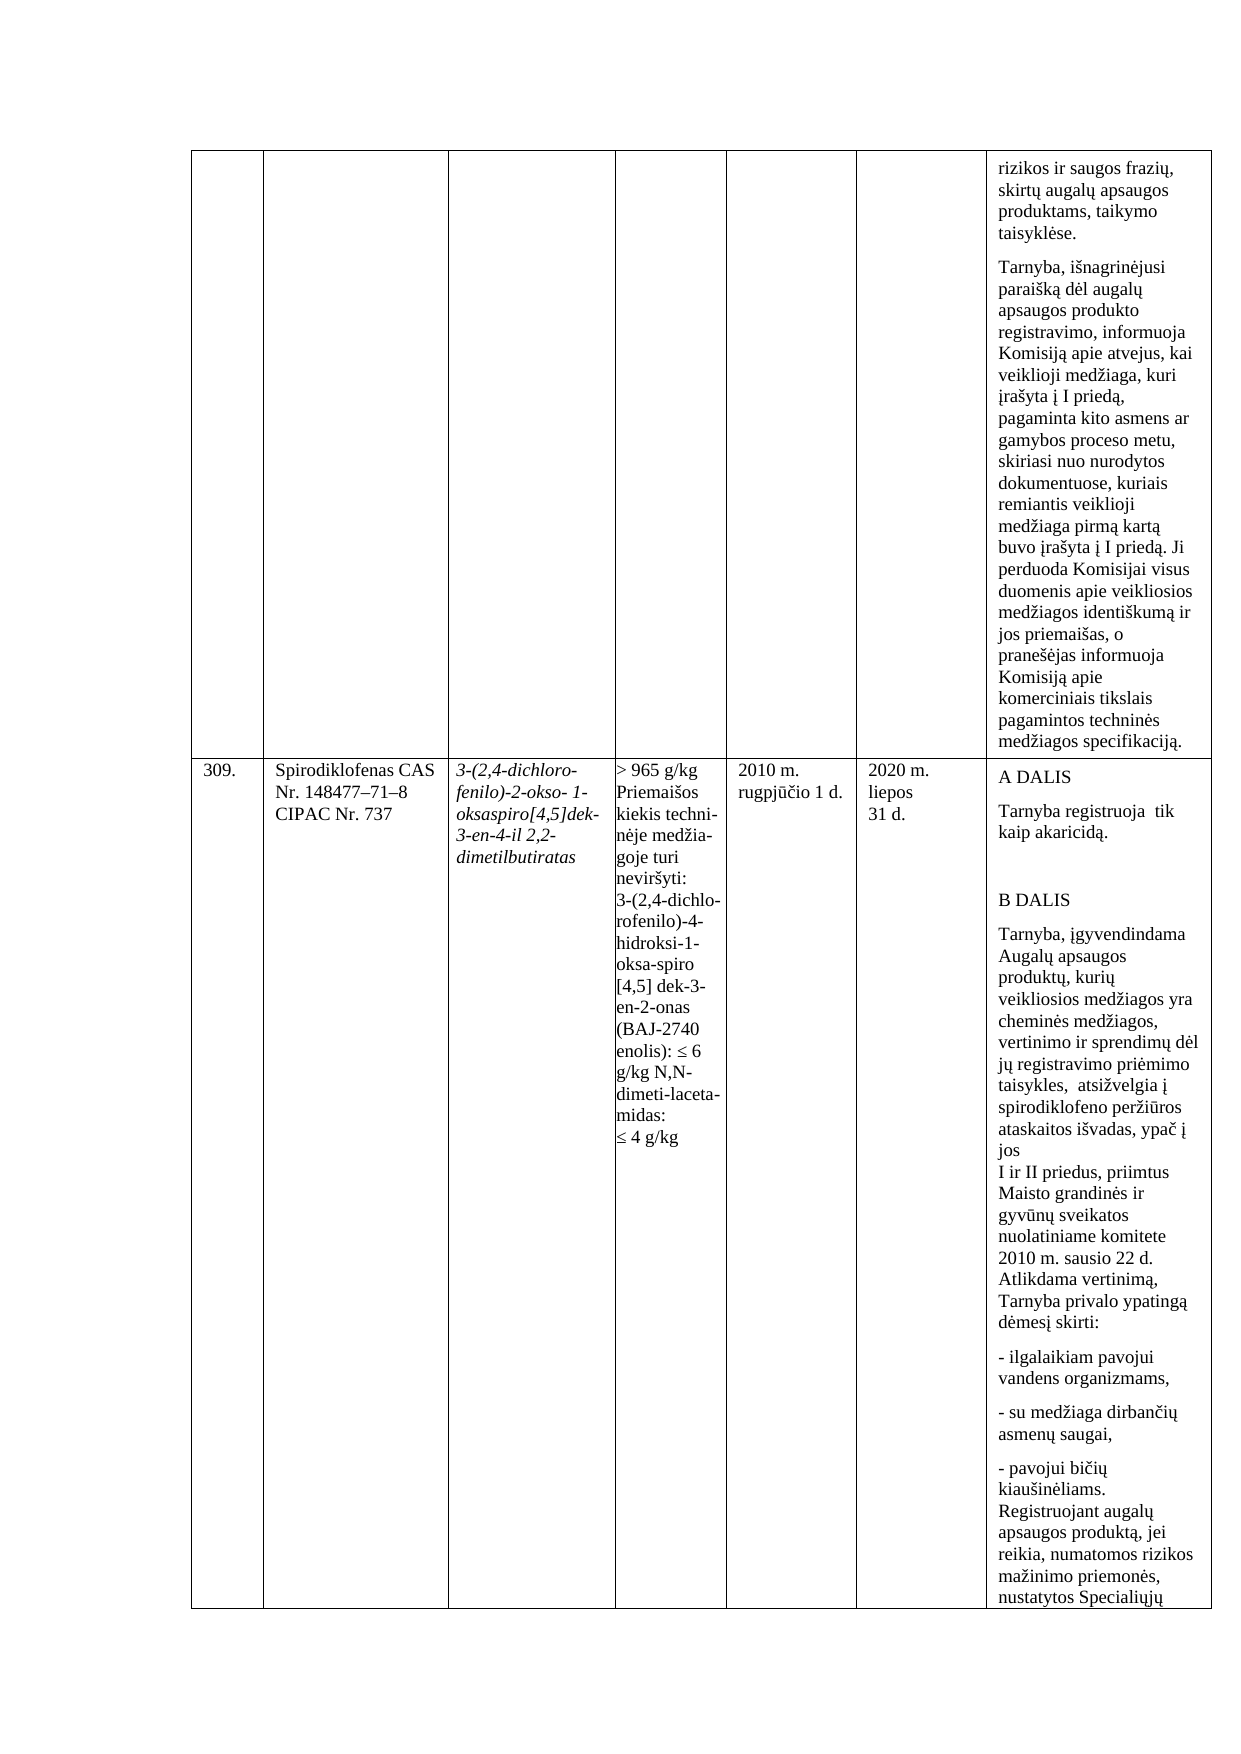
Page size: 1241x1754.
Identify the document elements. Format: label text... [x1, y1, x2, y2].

table_cell A DALIS Tarnyba registruoja tik kaip akaricidą. B DALIS Tarnyba, įgyven­dindama Augalų apsaugos produktų, kurių veikliosios medžiagos yra cheminės medžiagos, vertinimo ir sprendimų dėl jų registravimo priėmimo taisykles, atsižvelgia į spirodiklofeno peržiūros ataskaitos išvadas, ypač į jos I ir II priedus, priimtus Maisto grandinės ir gyvūnų sveikatos nuolatiniame komitete 2010 m. sausio 22 d. Atlikdama vertinimą, Tarnyba privalo ypatingą dėmesį skirti: - ilgalaikiam pavojui vandens organizmams, - su medžiaga dirbančių asmenų saugai, - pavojui bičių kiaušinėliams. Registruojant augalų apsaugos produktą, jei reikia, numatomos rizikos mažinimo priemonės, nustatytos Specialiųjų [987, 759, 1211, 1608]
table_cell [449, 151, 615, 758]
table_cell [187, 758, 191, 1608]
table_cell rizikos ir saugos frazių, skirtų augalų apsaugos produktams, taikymo taisyklėse. Tarnyba, išnagrinėjusi paraišką dėl augalų apsaugos produkto registravimo, informuoja Komisiją apie atvejus, kai veiklioji medžiaga, kuri įrašyta į I priedą, pagaminta kito asmens ar gamybos proceso metu, skiriasi nuo nurodytos dokumentuose, kuriais remiantis veiklioji medžiaga pirmą kartą buvo įrašyta į I priedą. Ji perduoda Komisijai visus duomenis apie veikliosios medžiagos identiškumą ir jos priemaišas, o pranešėjas informuoja Komisiją apie komerciniais tikslais pagamintos techninės medžiagos specifikaciją. [987, 151, 1211, 758]
table_cell [616, 151, 726, 758]
table_cell 2010 m. rugpjūčio 1 d. [727, 759, 856, 1608]
table_cell [727, 151, 856, 758]
table_cell Spirodiklofenas CAS Nr. 148477–71–8 CIPAC Nr. 737 [264, 759, 448, 1608]
table_cell 3-(2,4-dichloro-fenilo)-2-okso- 1-oksaspiro[4,5]dek-3-en-4-il 2,2-dimetilbu­tiratas [449, 759, 615, 1608]
table_cell > 965 g/kg Priemai­šos kiekis techni­nėje medžia­goje turi nevir­šyti: 3-(2,4-dichlo-rofenilo)-4- hidroksi-1-oksa-spiro [4,5] dek-3-en-2-onas (BAJ-2740 enolis): ≤ 6 g/kg N,N-dimeti-laceta­midas: ≤ 4 g/kg [616, 759, 726, 1608]
table_cell 2020 m. liepos 31 d. [857, 759, 986, 1608]
table_cell [264, 151, 448, 758]
table_cell [857, 151, 986, 758]
table_cell [187, 150, 191, 758]
table_cell [192, 151, 263, 758]
table_cell 309. [192, 759, 263, 1608]
